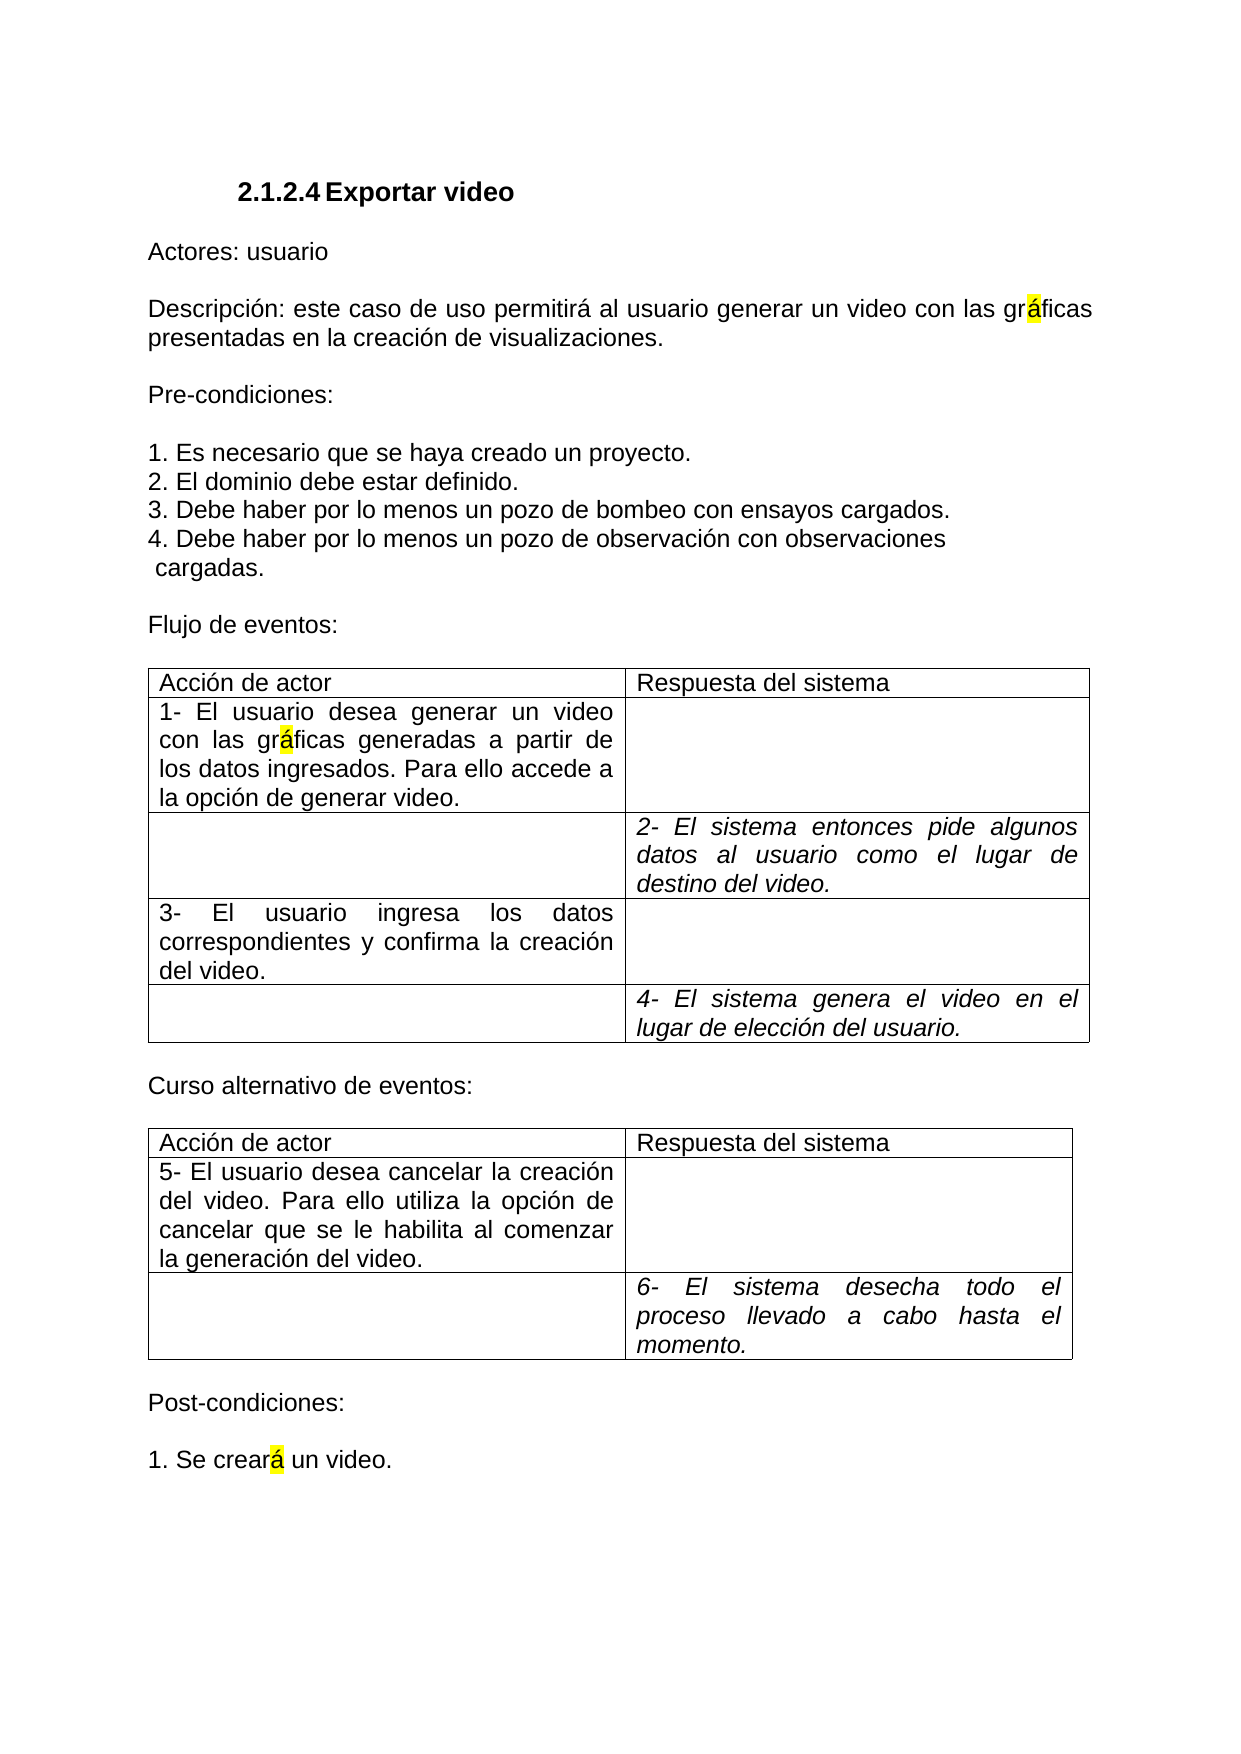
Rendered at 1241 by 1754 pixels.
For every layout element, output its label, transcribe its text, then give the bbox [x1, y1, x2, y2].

table_cell [149, 985, 625, 1042]
table_cell [149, 1273, 625, 1359]
text Actores: usuario [148, 236, 1092, 265]
table_cell [149, 813, 625, 898]
text Curso alternativo de eventos: [148, 1071, 1092, 1099]
text cargadas. [148, 553, 1092, 581]
text Flujo de eventos: [148, 610, 1092, 639]
text Descripción: este caso de uso permitirá al usuario generar un video con las gráficas presentadas en la creación de visualizaciones. [148, 294, 1092, 351]
text 1. Es necesario que se haya creado un proyecto. [148, 438, 1092, 466]
table_header Acción de actor [149, 1129, 625, 1157]
table_cell 1- El usuario desea generar un video con las gráficas generadas a partir de los datos ingresados. Para ello accede a la opción de generar video. [149, 698, 625, 812]
table_header Respuesta del sistema [626, 669, 1089, 697]
text Post-condiciones: [148, 1387, 1092, 1416]
table_cell 4- El sistema genera el video en el lugar de elección del usuario. [626, 985, 1089, 1042]
table_cell 5- El usuario desea cancelar la creación del video. Para ello utiliza la opción de cancelar que se le habilita al comenzar la generación del video. [149, 1158, 625, 1272]
table_cell [626, 899, 1089, 984]
text 1. Se creará un video. [148, 1445, 1092, 1474]
table_header Acción de actor [149, 669, 625, 697]
subtitle Exportar video [237, 176, 1092, 208]
text Pre-condiciones: [148, 380, 1092, 409]
text 2. El dominio debe estar definido. [148, 466, 1092, 495]
text 4. Debe haber por lo menos un pozo de observación con observaciones [148, 524, 1092, 553]
table_cell [626, 1158, 1072, 1272]
table_cell [626, 698, 1089, 812]
table_cell 3- El usuario ingresa los datos correspondientes y confirma la creación del video. [149, 899, 625, 984]
text 3. Debe haber por lo menos un pozo de bombeo con ensayos cargados. [148, 495, 1092, 524]
table_cell 2- El sistema entonces pide algunos datos al usuario como el lugar de destino del video. [626, 813, 1089, 898]
table_header Respuesta del sistema [626, 1129, 1072, 1157]
table_cell 6- El sistema desecha todo el proceso llevado a cabo hasta el momento. [626, 1273, 1072, 1359]
